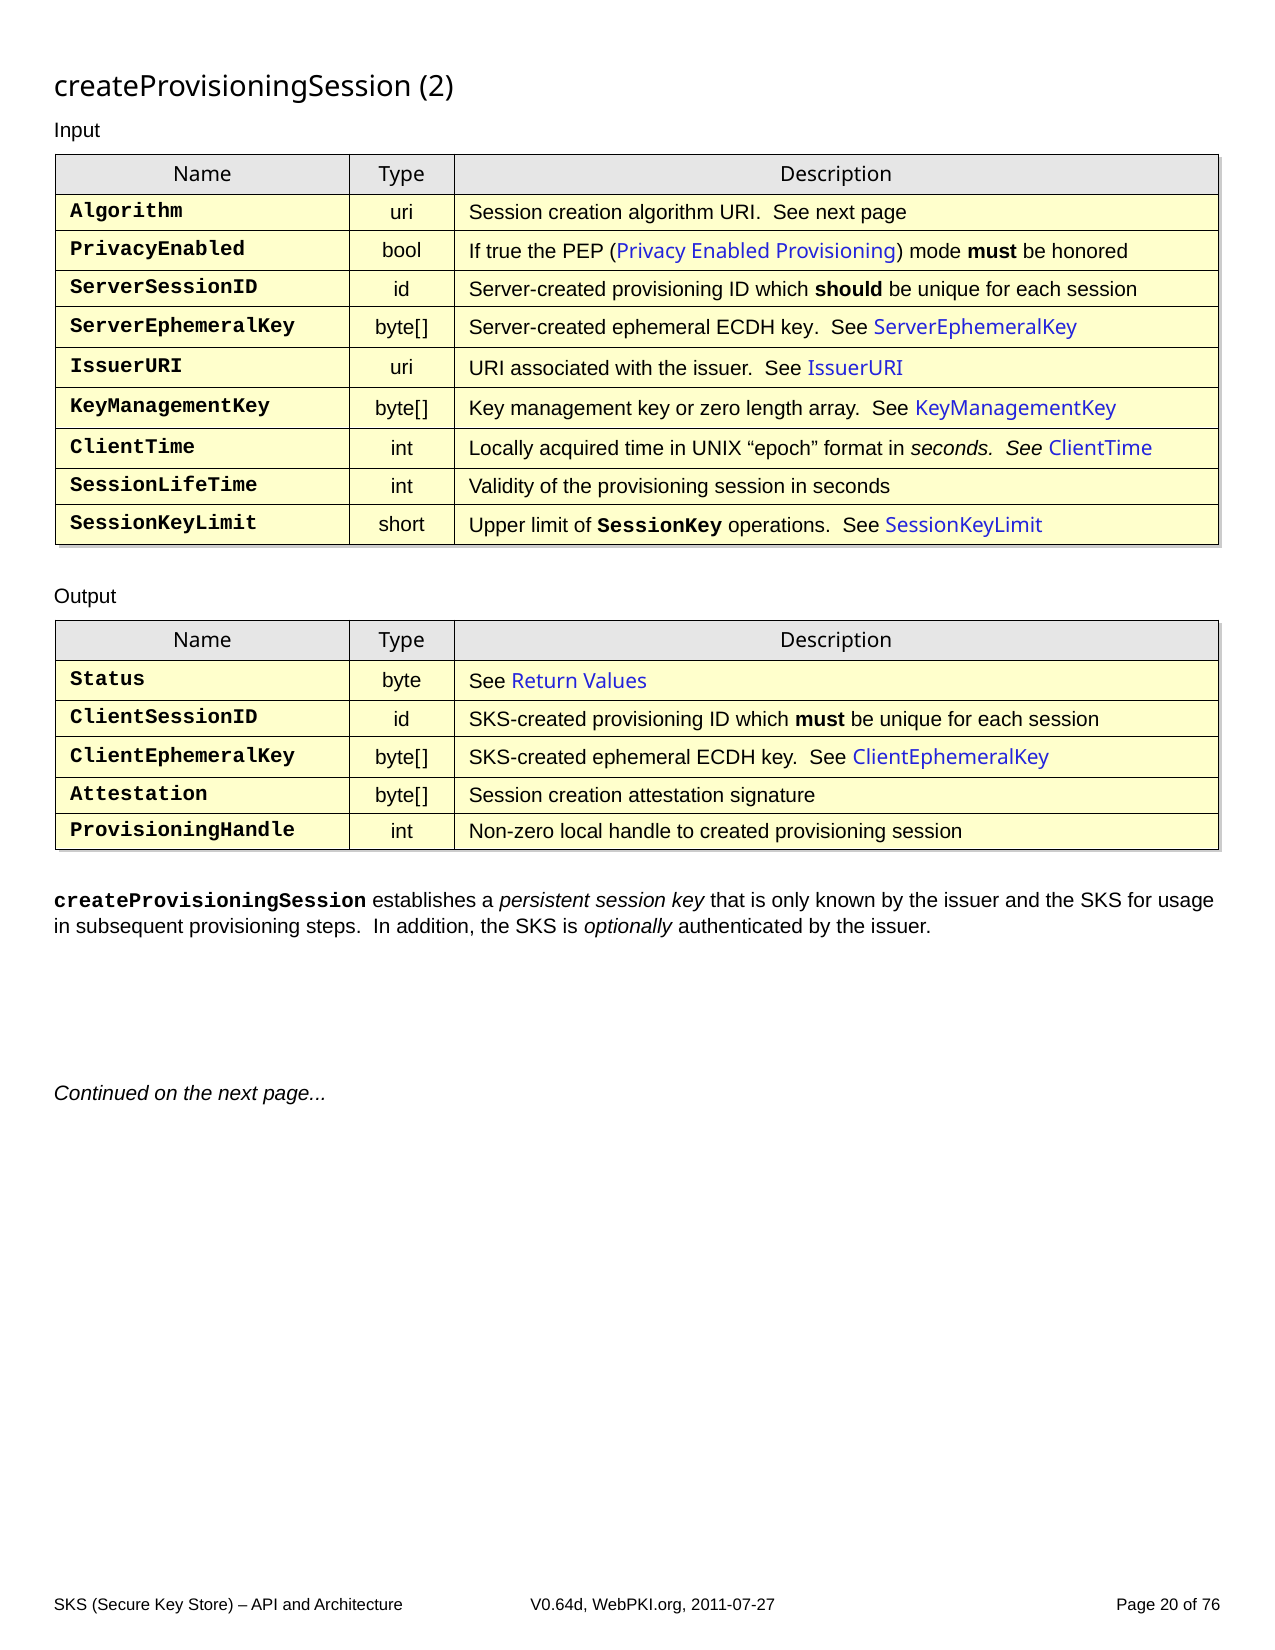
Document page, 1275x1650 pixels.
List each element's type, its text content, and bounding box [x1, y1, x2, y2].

table_cell Validity of the provisioning session in seconds [455, 469, 1218, 504]
table_cell IssuerURI [56, 348, 349, 387]
table_cell SKS-created ephemeral ECDH key. See ClientEphemeralKey [455, 737, 1218, 777]
text Output [54, 584, 1221, 608]
table_header Type [350, 155, 454, 194]
table_cell id [350, 701, 454, 736]
table_cell byte [350, 661, 454, 700]
table_cell ClientEphemeralKey [56, 737, 349, 777]
table_cell Server-created ephemeral ECDH key. See ServerEphemeralKey [455, 307, 1218, 347]
table_cell If true the PEP (Privacy Enabled Provisioning) mode must be honored [455, 231, 1218, 270]
table_cell See Return Values [455, 661, 1218, 700]
table_cell PrivacyEnabled [56, 231, 349, 270]
table_cell ServerSessionID [56, 271, 349, 306]
table_cell URI associated with the issuer. See IssuerURI [455, 348, 1218, 387]
table_header Type [350, 621, 454, 660]
table_cell id [350, 271, 454, 306]
table_cell byte[ ] [350, 737, 454, 777]
table_cell Algorithm [56, 195, 349, 230]
table_cell ProvisioningHandle [56, 814, 349, 848]
table_cell byte[ ] [350, 307, 454, 347]
subtitle createProvisioningSession (2) [54, 66, 1221, 105]
table_cell ClientTime [56, 429, 349, 468]
table_cell Session creation algorithm URI. See next page [455, 195, 1218, 230]
table_cell SessionLifeTime [56, 469, 349, 504]
table_header Name [56, 155, 349, 194]
text createProvisioningSession establishes a persistent session key that is only known by the issuer and the SKS for usage in subsequent provisioning steps. In addition, the SKS is optionally authenticated by the issuer. [54, 888, 1221, 938]
table_cell SessionKeyLimit [56, 505, 349, 544]
table_cell uri [350, 348, 454, 387]
table_cell uri [350, 195, 454, 230]
table_cell ClientSessionID [56, 701, 349, 736]
table_header Description [455, 621, 1218, 660]
text Input [54, 118, 1221, 142]
table_cell byte[ ] [350, 778, 454, 813]
text Continued on the next page... [54, 1081, 1221, 1104]
table_cell Upper limit of SessionKey operations. See SessionKeyLimit [455, 505, 1218, 544]
table_cell byte[ ] [350, 388, 454, 427]
table_cell Non-zero local handle to created provisioning session [455, 814, 1218, 848]
table_cell Server-created provisioning ID which should be unique for each session [455, 271, 1218, 306]
table_cell Locally acquired time in UNIX “epoch” format in seconds. See ClientTime [455, 429, 1218, 468]
table_cell SKS-created provisioning ID which must be unique for each session [455, 701, 1218, 736]
table_cell bool [350, 231, 454, 270]
table_cell int [350, 429, 454, 468]
table_cell int [350, 814, 454, 848]
table_cell Key management key or zero length array. See KeyManagementKey [455, 388, 1218, 427]
table_cell Session creation attestation signature [455, 778, 1218, 813]
table_cell Status [56, 661, 349, 700]
table_cell ServerEphemeralKey [56, 307, 349, 347]
table_header Description [455, 155, 1218, 194]
table_cell int [350, 469, 454, 504]
table_cell Attestation [56, 778, 349, 813]
table_cell KeyManagementKey [56, 388, 349, 427]
table_cell short [350, 505, 454, 544]
table_header Name [56, 621, 349, 660]
